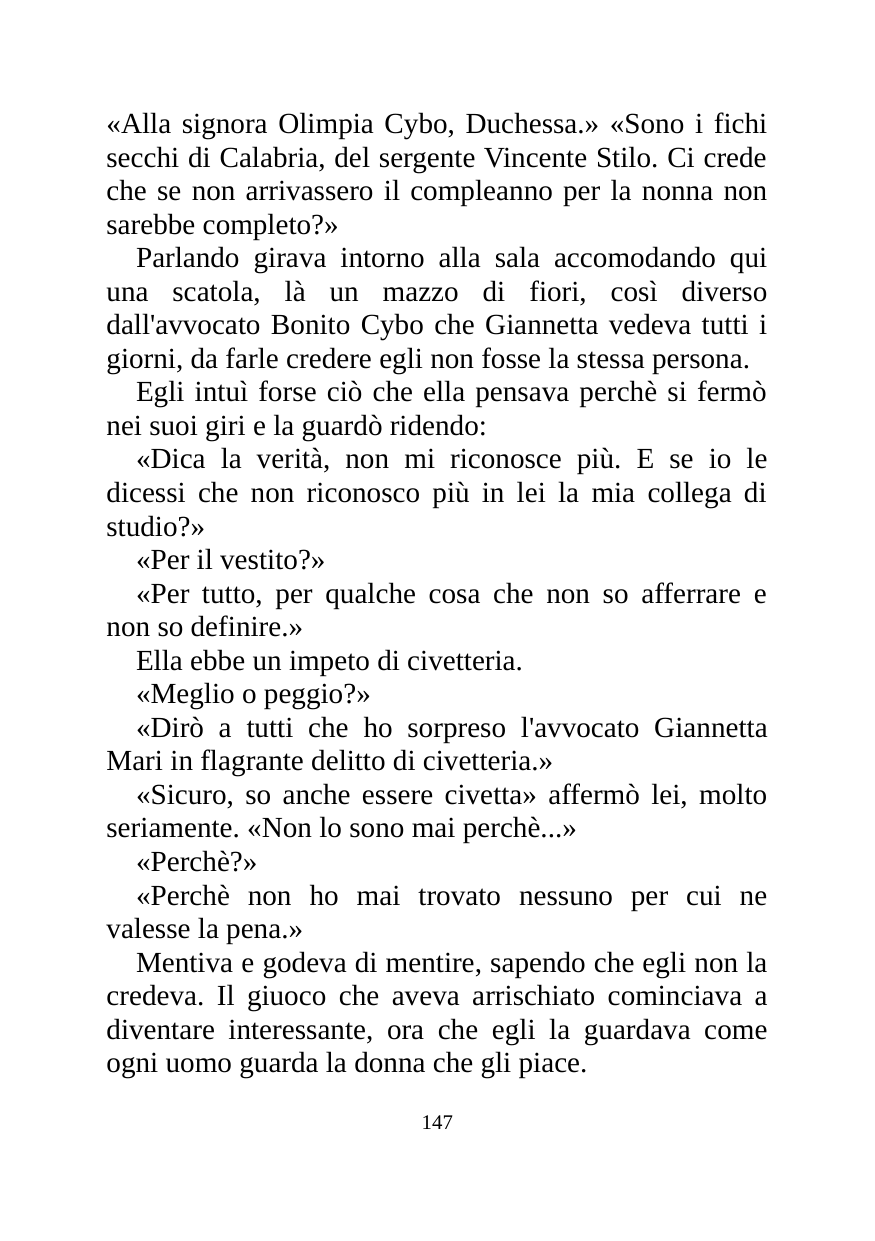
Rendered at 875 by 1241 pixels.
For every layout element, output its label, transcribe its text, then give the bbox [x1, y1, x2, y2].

text «Sicuro, so anche essere civetta» affermò lei, molto seriamente. «Non lo sono mai perchè...» [106, 777, 768, 844]
text «Perchè non ho mai trovato nessuno per cui ne valesse la pena.» [106, 878, 768, 945]
text Ella ebbe un impeto di civetteria. [106, 643, 768, 676]
text «Dica la verità, non mi riconosce più. E se io le dicessi che non riconosco più in lei la mia collega di studio?» [106, 442, 768, 542]
text Mentiva e godeva di mentire, sapendo che egli non la credeva. Il giuoco che aveva arrischiato cominciava a diventare interessante, ora che egli la guardava come ogni uomo guarda la donna che gli piace. [106, 945, 768, 1079]
text «Meglio o peggio?» [106, 676, 768, 710]
text Egli intuì forse ciò che ella pensava perchè si fermò nei suoi giri e la guardò ridendo: [106, 374, 768, 442]
text Parlando girava intorno alla sala accomodando qui una scatola, là un mazzo di fiori, così diverso dall'avvocato Bonito Cybo che Giannetta vedeva tutti i giorni, da farle credere egli non fosse la stessa persona. [106, 240, 768, 374]
text «Dirò a tutti che ho sorpreso l'avvocato Giannetta Mari in flagrante delitto di civetteria.» [106, 710, 768, 777]
text «Perchè?» [106, 844, 768, 878]
text «Alla signora Olimpia Cybo, Duchessa.» «Sono i fichi secchi di Calabria, del sergente Vincente Stilo. Ci crede che se non arrivassero il compleanno per la nonna non sarebbe completo?» [106, 106, 768, 240]
text «Per tutto, per qualche cosa che non so afferrare e non so definire.» [106, 576, 768, 643]
text «Per il vestito?» [106, 542, 768, 576]
